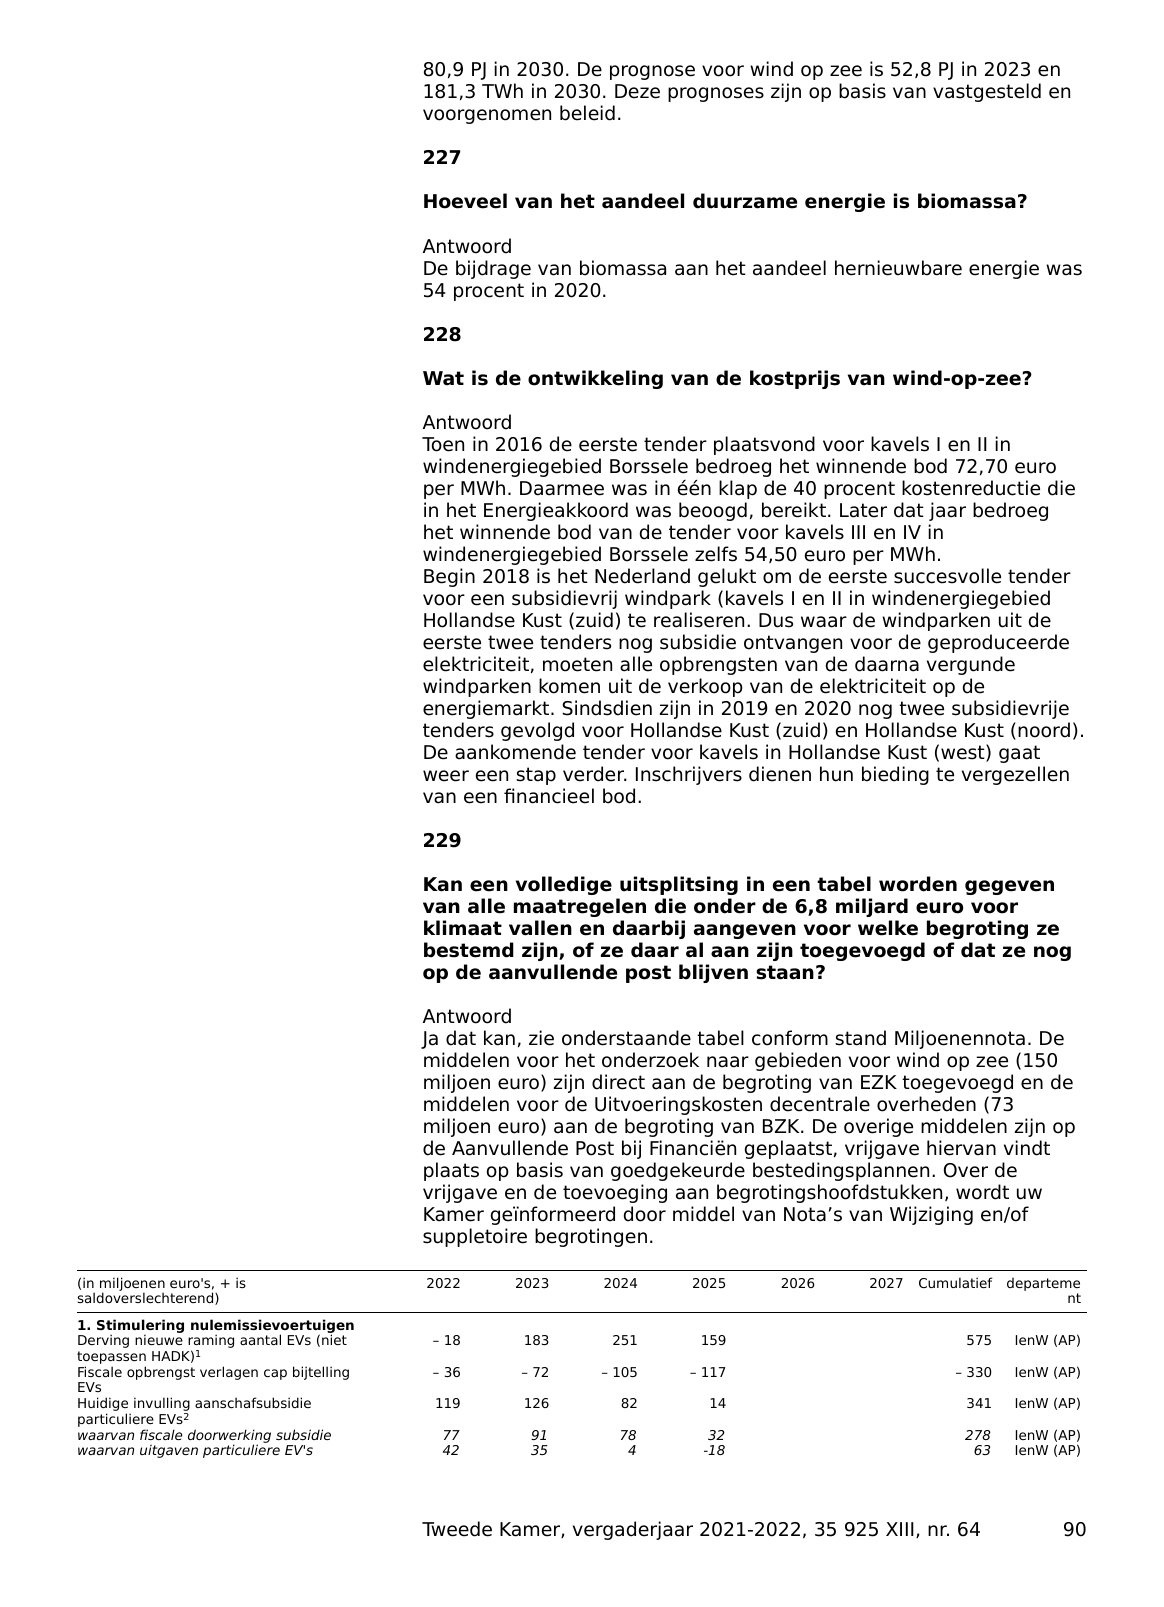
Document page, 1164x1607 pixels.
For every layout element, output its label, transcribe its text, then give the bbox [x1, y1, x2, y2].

table_cell [555, 1313, 644, 1333]
table_cell [821, 1313, 909, 1333]
table_cell waarvan fiscale doorwerking subsidie [77, 1428, 378, 1443]
text 80,9 PJ in 2030. De prognose voor wind op zee is 52,8 PJ in 2023 en 181,3 TWh in 2030. Deze prognoses zijn op basis van vastgesteld en voorgenomen beleid. [422, 59, 1087, 125]
table_cell [732, 1365, 821, 1396]
table_cell 251 [555, 1333, 644, 1364]
table_cell – 117 [644, 1365, 732, 1396]
table_header departement [998, 1271, 1087, 1312]
table_cell waarvan uitgaven particuliere EV's [77, 1443, 378, 1459]
table_header 2023 [466, 1271, 555, 1312]
table_cell IenW (AP) [998, 1428, 1087, 1443]
subtitle 228 [422, 324, 1087, 346]
table_cell IenW (AP) [998, 1396, 1087, 1427]
table_header 2022 [378, 1271, 466, 1312]
subtitle 227 [422, 147, 1087, 169]
table_cell – 330 [909, 1365, 998, 1396]
text Begin 2018 is het Nederland gelukt om de eerste succesvolle tender voor een subsidievrij windpark (kavels I en II in windenergiegebied Hollandse Kust (zuid) te realiseren. Dus waar de windparken uit de eerste twee tenders nog subsidie ontvangen voor de geproduceerde elektriciteit, moeten alle opbrengsten van de daarna vergunde windparken komen uit de verkoop van de elektriciteit op de energiemarkt. Sindsdien zijn in 2019 en 2020 nog twee subsidievrije tenders gevolgd voor Hollandse Kust (zuid) en Hollandse Kust (noord). De aankomende tender voor kavels in Hollandse Kust (west) gaat weer een stap verder. Inschrijvers dienen hun bieding te vergezellen van een financieel bod. [422, 566, 1087, 808]
text De bijdrage van biomassa aan het aandeel hernieuwbare energie was 54 procent in 2020. [422, 257, 1087, 301]
table_header (in miljoenen euro's, + is saldoverslechterend) [77, 1271, 378, 1312]
subtitle 229 [422, 830, 1087, 852]
table_cell [378, 1313, 466, 1333]
table_header Cumulatief [909, 1271, 998, 1312]
table_cell [821, 1443, 909, 1459]
table_cell 14 [644, 1396, 732, 1427]
table_cell -18 [644, 1443, 732, 1459]
table_cell – 36 [378, 1365, 466, 1396]
table_cell [644, 1313, 732, 1333]
table_cell [998, 1313, 1087, 1333]
table_cell 183 [466, 1333, 555, 1364]
table_cell [821, 1428, 909, 1443]
table_cell [732, 1313, 821, 1333]
table_cell 1. Stimulering nulemissievoertuigen [77, 1313, 378, 1333]
table_header 2026 [732, 1271, 821, 1312]
table_cell IenW (AP) [998, 1443, 1087, 1459]
table_cell 126 [466, 1396, 555, 1427]
table_cell 77 [378, 1428, 466, 1443]
table_cell [732, 1443, 821, 1459]
table_cell 42 [378, 1443, 466, 1459]
table_cell IenW (AP) [998, 1333, 1087, 1364]
table_cell – 72 [466, 1365, 555, 1396]
table_header 2024 [555, 1271, 644, 1312]
text Ja dat kan, zie onderstaande tabel conform stand Miljoenennota. De middelen voor het onderzoek naar gebieden voor wind op zee (150 miljoen euro) zijn direct aan de begroting van EZK toegevoegd en de middelen voor de Uitvoeringskosten decentrale overheden (73 miljoen euro) aan de begroting van BZK. De overige middelen zijn op de Aanvullende Post bij Financiën geplaatst, vrijgave hiervan vindt plaats op basis van goedgekeurde bestedingsplannen. Over de vrijgave en de toevoeging aan begrotingshoofdstukken, wordt uw Kamer geïnformeerd door middel van Nota’s van Wijziging en/of suppletoire begrotingen. [422, 1028, 1087, 1248]
text Hoeveel van het aandeel duurzame energie is biomassa? [422, 191, 1087, 213]
text Antwoord [422, 1006, 1087, 1028]
table_cell [732, 1428, 821, 1443]
text Antwoord [422, 412, 1087, 434]
table_cell Fiscale opbrengst verlagen cap bijtelling EVs [77, 1365, 378, 1396]
table_cell 78 [555, 1428, 644, 1443]
table_cell [909, 1313, 998, 1333]
table_cell – 105 [555, 1365, 644, 1396]
text Kan een volledige uitsplitsing in een tabel worden gegeven van alle maatregelen die onder de 6,8 miljard euro voor klimaat vallen en daarbij aangeven voor welke begroting ze bestemd zijn, of ze daar al aan zijn toegevoegd of dat ze nog op de aanvullende post blijven staan? [422, 874, 1087, 984]
text Toen in 2016 de eerste tender plaatsvond voor kavels I en II in windenergiegebied Borssele bedroeg het winnende bod 72,70 euro per MWh. Daarmee was in één klap de 40 procent kostenreductie die in het Energieakkoord was beoogd, bereikt. Later dat jaar bedroeg het winnende bod van de tender voor kavels III en IV in windenergiegebied Borssele zelfs 54,50 euro per MWh. [422, 434, 1087, 566]
table_cell 341 [909, 1396, 998, 1427]
table_cell IenW (AP) [998, 1365, 1087, 1396]
table_cell 159 [644, 1333, 732, 1364]
table_cell Huidige invulling aanschafsubsidie particuliere EVs2 [77, 1396, 378, 1427]
table_cell [466, 1313, 555, 1333]
table_cell [821, 1365, 909, 1396]
table_cell [732, 1333, 821, 1364]
text Antwoord [422, 236, 1087, 257]
table_cell 35 [466, 1443, 555, 1459]
table_cell 32 [644, 1428, 732, 1443]
table_cell 63 [909, 1443, 998, 1459]
table_header 2027 [821, 1271, 909, 1312]
table_cell 278 [909, 1428, 998, 1443]
table_header 2025 [644, 1271, 732, 1312]
table_cell 575 [909, 1333, 998, 1364]
table_cell 4 [555, 1443, 644, 1459]
table_cell [821, 1333, 909, 1364]
table_cell [821, 1396, 909, 1427]
table_cell – 18 [378, 1333, 466, 1364]
table_cell [732, 1396, 821, 1427]
table_cell 119 [378, 1396, 466, 1427]
table_cell Derving nieuwe raming aantal EVs (niet toepassen HADK)1 [77, 1333, 378, 1364]
text Wat is de ontwikkeling van de kostprijs van wind-op-zee? [422, 368, 1087, 390]
table_cell 91 [466, 1428, 555, 1443]
table_cell 82 [555, 1396, 644, 1427]
